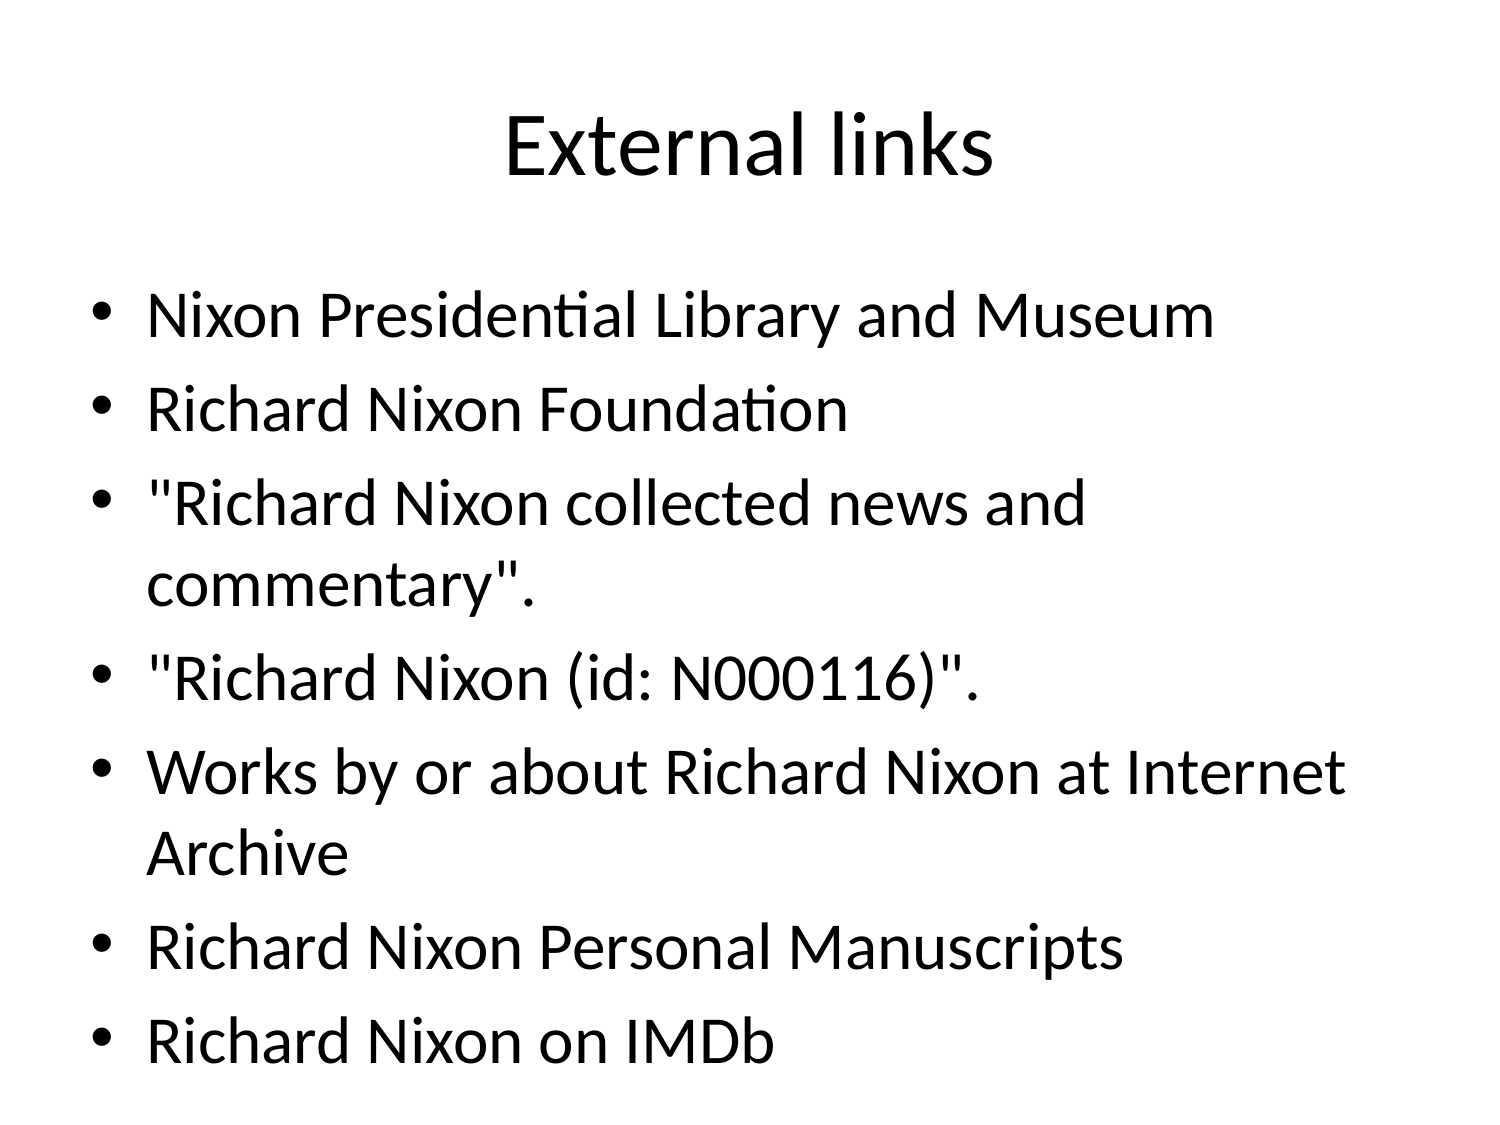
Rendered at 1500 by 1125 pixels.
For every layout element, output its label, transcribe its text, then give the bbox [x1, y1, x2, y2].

title External links [75, 45, 1425, 233]
list Nixon Presidential Library and Museum Richard Nixon Foundation "Richard Nixon collected news and commentary". "Richard Nixon (id: N000116)". Works by or about Richard Nixon at Internet Archive Richard Nixon Personal Manuscripts Richard Nixon on IMDb [75, 262, 1425, 1005]
